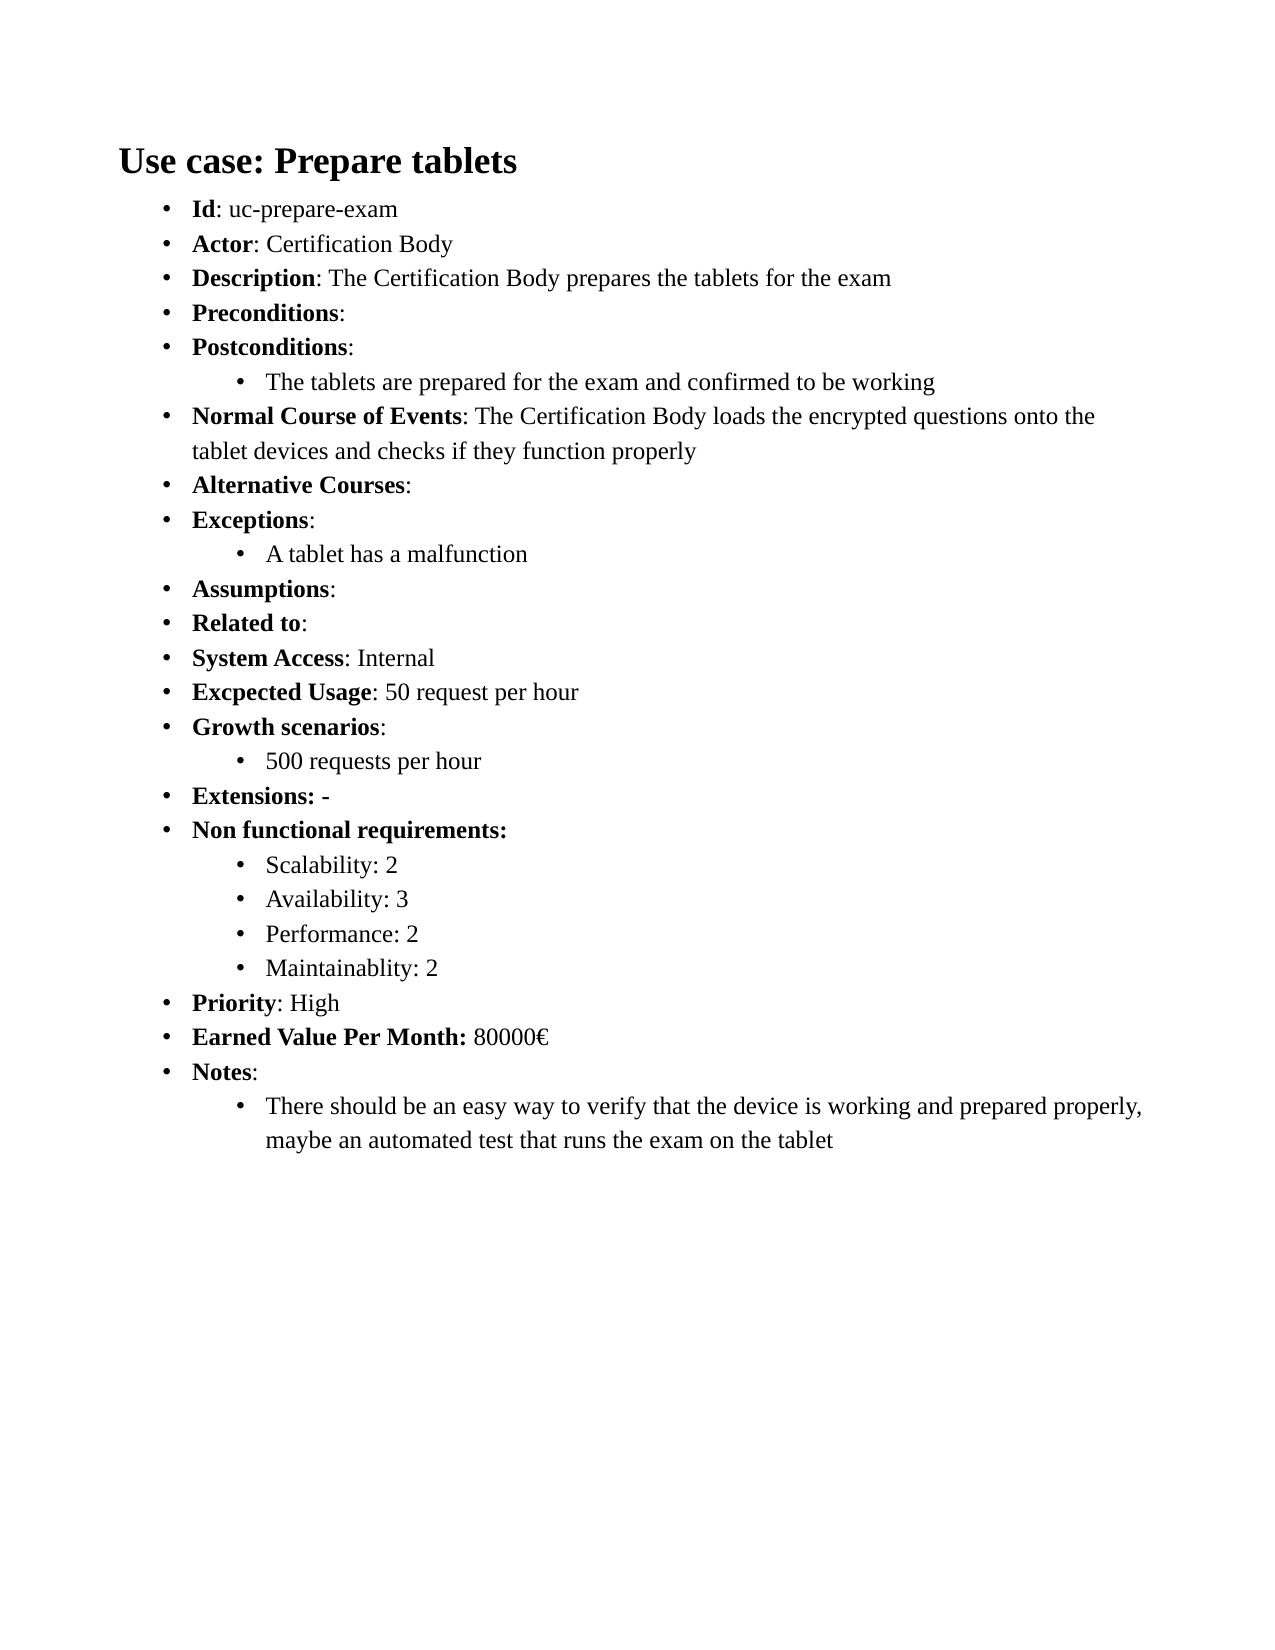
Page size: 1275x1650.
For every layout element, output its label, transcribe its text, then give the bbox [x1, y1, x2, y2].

list Related to: [162, 608, 1157, 637]
list There should be an easy way to verify that the device is working and prepared properly, maybe an automated test that runs the exam on the tablet [236, 1091, 1157, 1154]
subtitle Use case: Prepare tablets [118, 139, 1157, 182]
list Extensions: - [162, 781, 1157, 809]
list Maintainablity: 2 [236, 953, 1157, 982]
list Description: The Certification Body prepares the tablets for the exam [162, 263, 1157, 292]
list Availability: 3 [236, 884, 1157, 913]
list Growth scenarios: [162, 712, 1157, 741]
list The tablets are prepared for the exam and confirmed to be working [236, 367, 1157, 396]
list Scalability: 2 [236, 850, 1157, 878]
list Notes: [162, 1057, 1157, 1085]
list Postconditions: [162, 332, 1157, 361]
list Earned Value Per Month: 80000€ [162, 1022, 1157, 1051]
list Alternative Courses: [162, 470, 1157, 499]
list Priority: High [162, 988, 1157, 1016]
list Assumptions: [162, 574, 1157, 603]
list 500 requests per hour [236, 746, 1157, 775]
list System Access: Internal [162, 643, 1157, 672]
list Normal Course of Events: The Certification Body loads the encrypted questions onto the tablet devices and checks if they function properly [162, 401, 1157, 465]
list Id: uc-prepare-exam [162, 194, 1157, 223]
list Actor: Certification Body [162, 229, 1157, 258]
list A tablet has a malfunction [236, 539, 1157, 568]
list Performance: 2 [236, 919, 1157, 947]
list Excpected Usage: 50 request per hour [162, 677, 1157, 706]
list Non functional requirements: [162, 815, 1157, 844]
list Preconditions: [162, 298, 1157, 327]
list Exceptions: [162, 505, 1157, 534]
